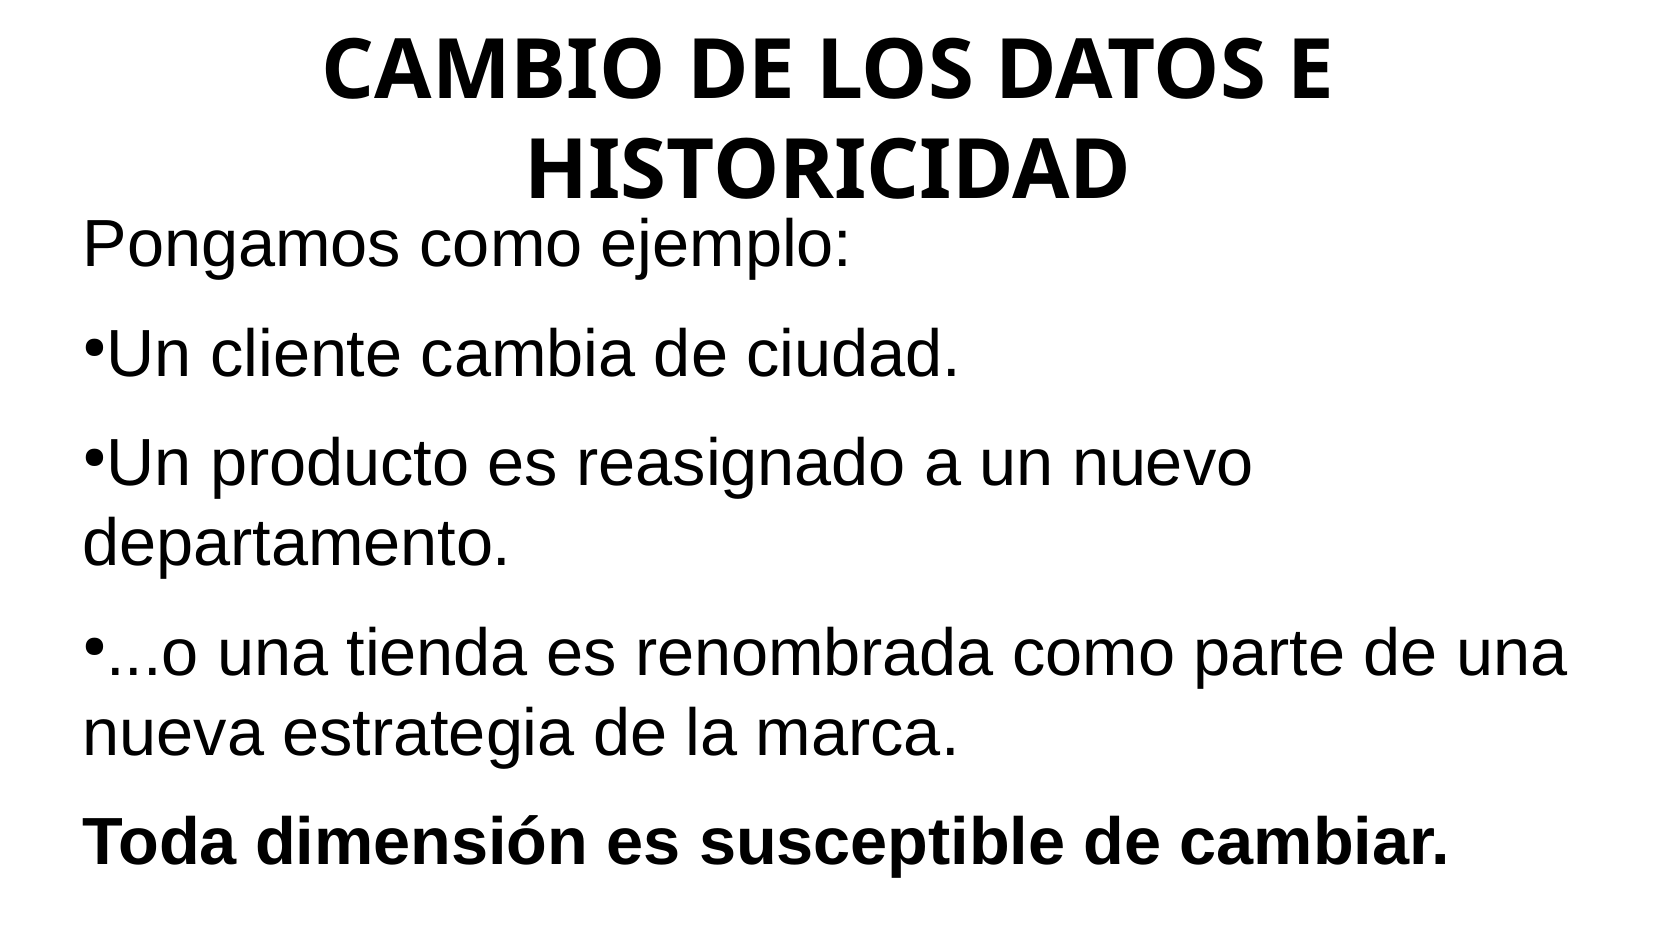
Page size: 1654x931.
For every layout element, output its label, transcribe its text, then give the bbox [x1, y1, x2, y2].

list Pongamos como ejemplo: Un cliente cambia de ciudad. Un producto es reasignado a un nuevo departamento. ...o una tienda es renombrada como parte de una nueva estrategia de la marca. Toda dimensión es susceptible de cambiar. [82, 199, 1571, 928]
title CAMBIO DE LOS DATOS E HISTORICIDAD [10, 14, 1647, 215]
